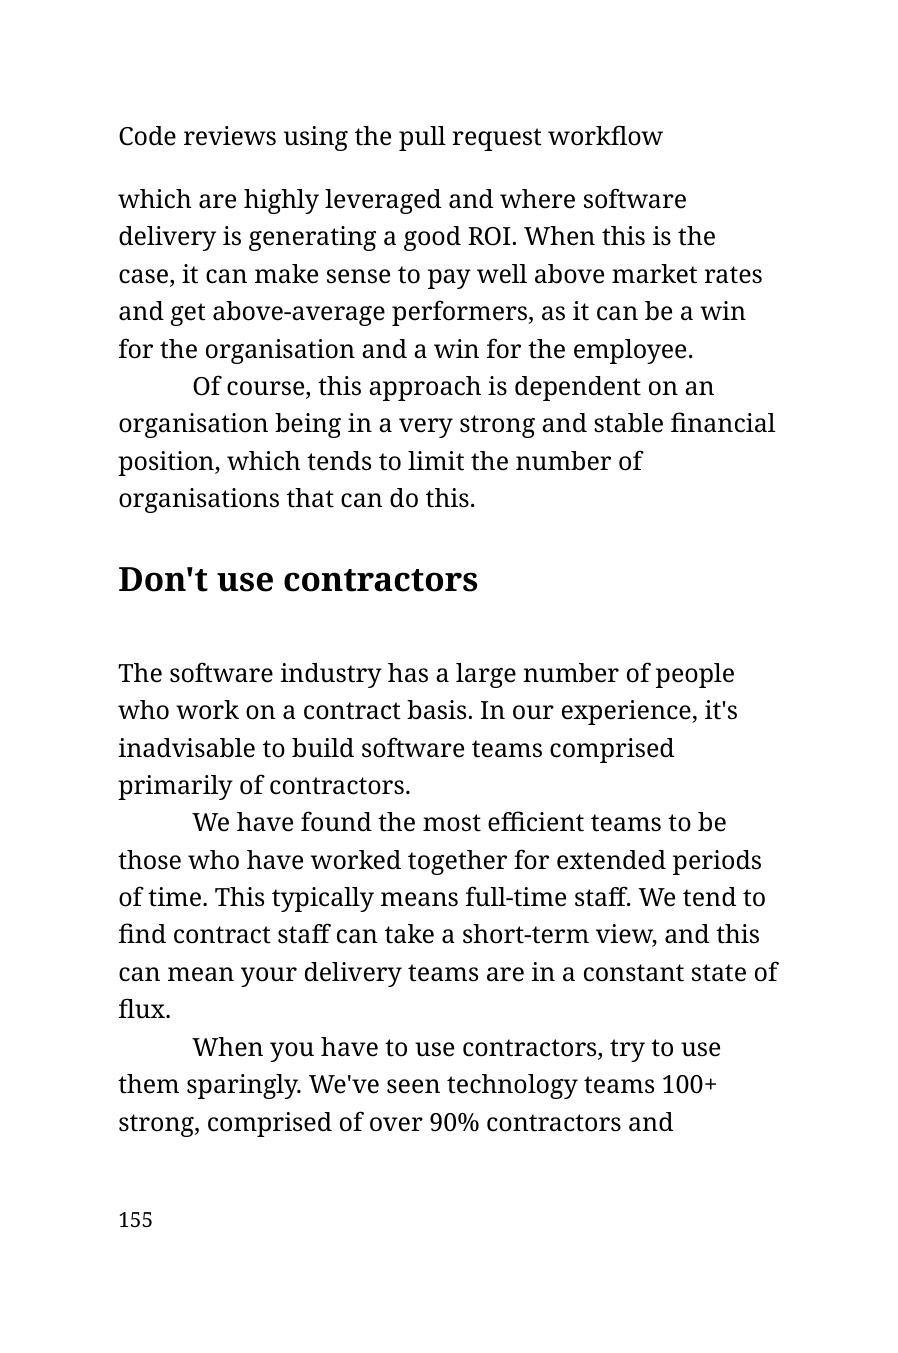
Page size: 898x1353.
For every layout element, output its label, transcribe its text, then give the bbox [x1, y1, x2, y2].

text Of course, this approach is dependent on an organisation being in a very strong and stable financial position, which tends to limit the number of organisations that can do this. [118, 369, 779, 515]
text When you have to use contractors, try to use them sparingly. We've seen technology teams 100+ strong, comprised of over 90% contractors and [118, 1029, 779, 1138]
text which are highly leveraged and where software delivery is generating a good ROI. When this is the case, it can make sense to pay well above market rates and get above-average performers, as it can be a win for the organisation and a win for the employee. [118, 182, 779, 365]
subtitle Don't use contractors [118, 556, 779, 601]
text The software industry has a large number of people who work on a contract basis. In our experience, it's inadvisable to build software teams comprised primarily of contractors. [118, 655, 779, 802]
text We have found the most efficient teams to be those who have worked together for extended periods of time. This typically means full-time staff. We tend to find contract staff can take a short-term view, and this can mean your delivery teams are in a constant state of flux. [118, 805, 779, 1026]
